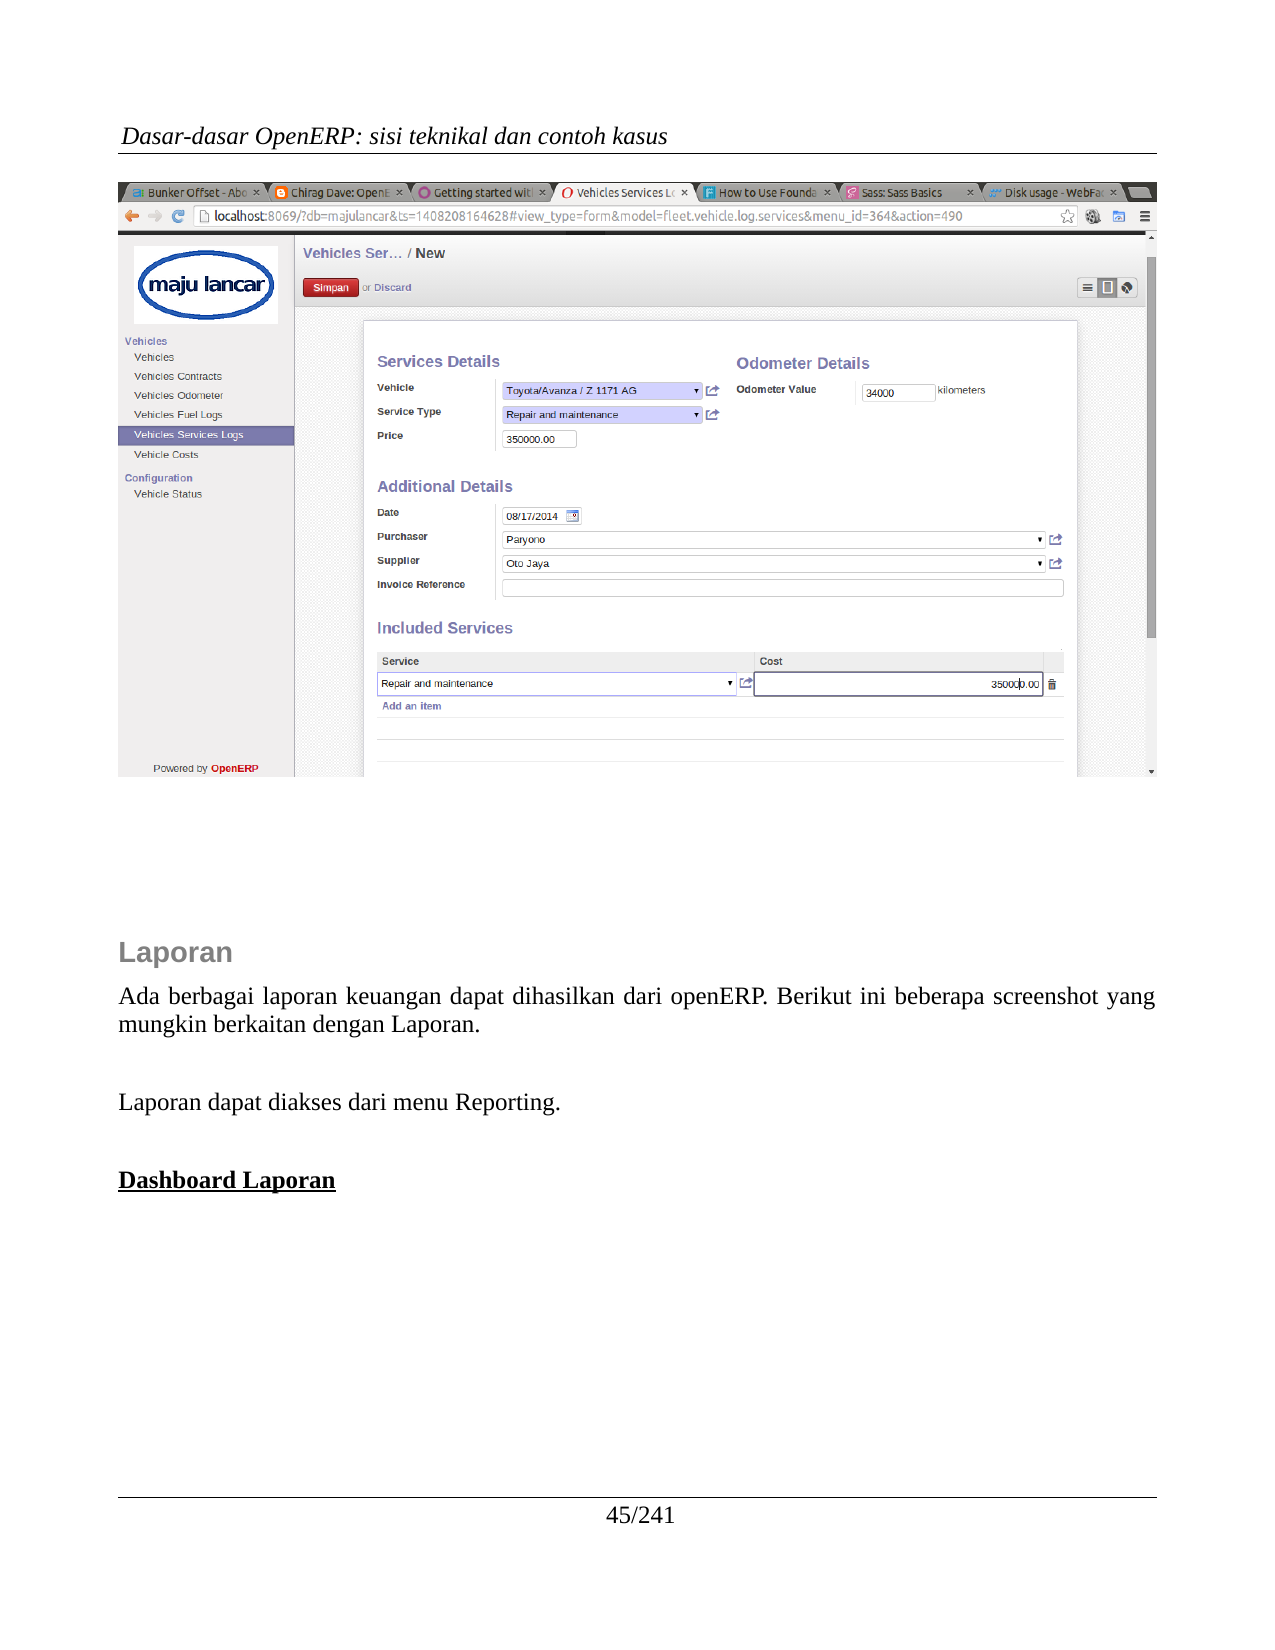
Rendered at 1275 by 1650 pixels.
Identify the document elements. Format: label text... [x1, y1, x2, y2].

text Laporan dapat diakses dari menu Reporting. [118, 1087, 1157, 1116]
picture [118, 182, 1157, 777]
text Dashboard Laporan [118, 1165, 1157, 1194]
text Ada berbagai laporan keuangan dapat dihasilkan dari openERP. Berikut ini beberapa screenshot yang mungkin berkaitan dengan Laporan. [118, 981, 1157, 1038]
subtitle Laporan [118, 935, 1157, 968]
